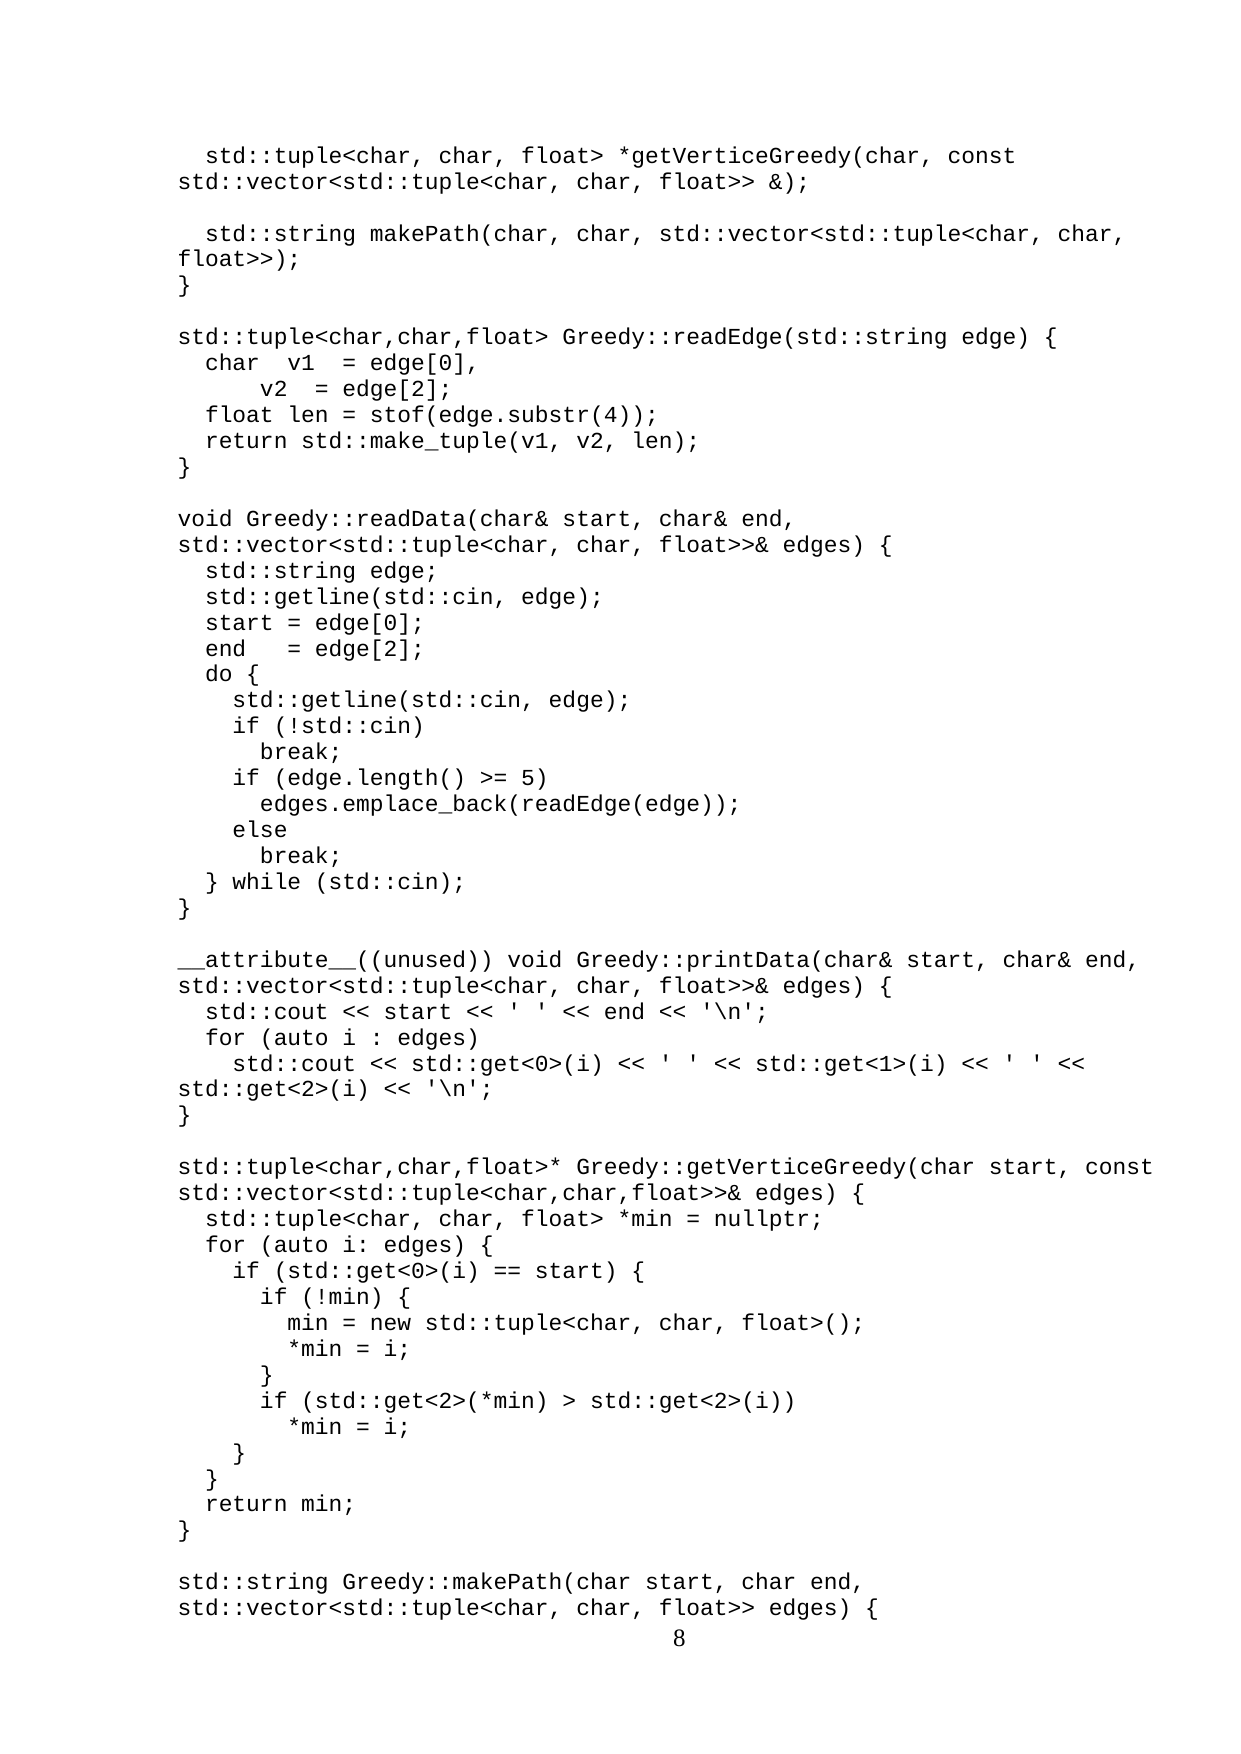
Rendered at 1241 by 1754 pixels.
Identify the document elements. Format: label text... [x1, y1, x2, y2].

text } [177, 455, 1181, 481]
text for (auto i : edges) [177, 1026, 1181, 1052]
text if (!std::cin) [177, 715, 1181, 741]
text void Greedy::readData(char& start, char& end, std::vector<std::tuple<char, char, float>>& edges) { [177, 507, 1181, 559]
text std::string edge; [177, 559, 1181, 585]
text std::tuple<char,char,float>* Greedy::getVerticeGreedy(char start, const std::vector<std::tuple<char,char,float>>& edges) { [177, 1156, 1181, 1207]
text if (edge.length() >= 5) [177, 767, 1181, 792]
text *min = i; [177, 1415, 1181, 1441]
text do { [177, 663, 1181, 689]
text __attribute__((unused)) void Greedy::printData(char& start, char& end, std::vector<std::tuple<char, char, float>>& edges) { [177, 948, 1181, 1000]
text } [177, 896, 1181, 922]
text edges.emplace_back(readEdge(edge)); [177, 792, 1181, 818]
text if (!min) { [177, 1285, 1181, 1311]
text return std::make_tuple(v1, v2, len); [177, 429, 1181, 455]
text float len = stof(edge.substr(4)); [177, 403, 1181, 429]
text std::cout << std::get<0>(i) << ' ' << std::get<1>(i) << ' ' << std::get<2>(i) << '\n'; [177, 1052, 1181, 1104]
text start = edge[0]; [177, 611, 1181, 637]
text } [177, 1467, 1181, 1493]
text } [177, 1519, 1181, 1545]
text if (std::get<0>(i) == start) { [177, 1259, 1181, 1285]
text else [177, 818, 1181, 844]
text std::tuple<char,char,float> Greedy::readEdge(std::string edge) { [177, 326, 1181, 352]
text } [177, 1104, 1181, 1130]
text *min = i; [177, 1337, 1181, 1363]
text } [177, 1441, 1181, 1467]
text std::getline(std::cin, edge); [177, 689, 1181, 715]
text v2 = edge[2]; [177, 377, 1181, 403]
text std::string Greedy::makePath(char start, char end, std::vector<std::tuple<char, char, float>> edges) { [177, 1571, 1181, 1622]
text return min; [177, 1493, 1181, 1519]
text break; [177, 844, 1181, 870]
text } [177, 1363, 1181, 1389]
text } [177, 274, 1181, 300]
text std::tuple<char, char, float> *min = nullptr; [177, 1207, 1181, 1233]
text if (std::get<2>(*min) > std::get<2>(i)) [177, 1389, 1181, 1415]
text end = edge[2]; [177, 637, 1181, 663]
text std::cout << start << ' ' << end << '\n'; [177, 1000, 1181, 1026]
text std::string makePath(char, char, std::vector<std::tuple<char, char, float>>); [177, 222, 1181, 274]
text std::getline(std::cin, edge); [177, 585, 1181, 611]
text break; [177, 741, 1181, 767]
text min = new std::tuple<char, char, float>(); [177, 1311, 1181, 1337]
text char v1 = edge[0], [177, 352, 1181, 377]
text std::tuple<char, char, float> *getVerticeGreedy(char, const std::vector<std::tuple<char, char, float>> &); [177, 144, 1181, 196]
text for (auto i: edges) { [177, 1233, 1181, 1259]
text } while (std::cin); [177, 870, 1181, 896]
